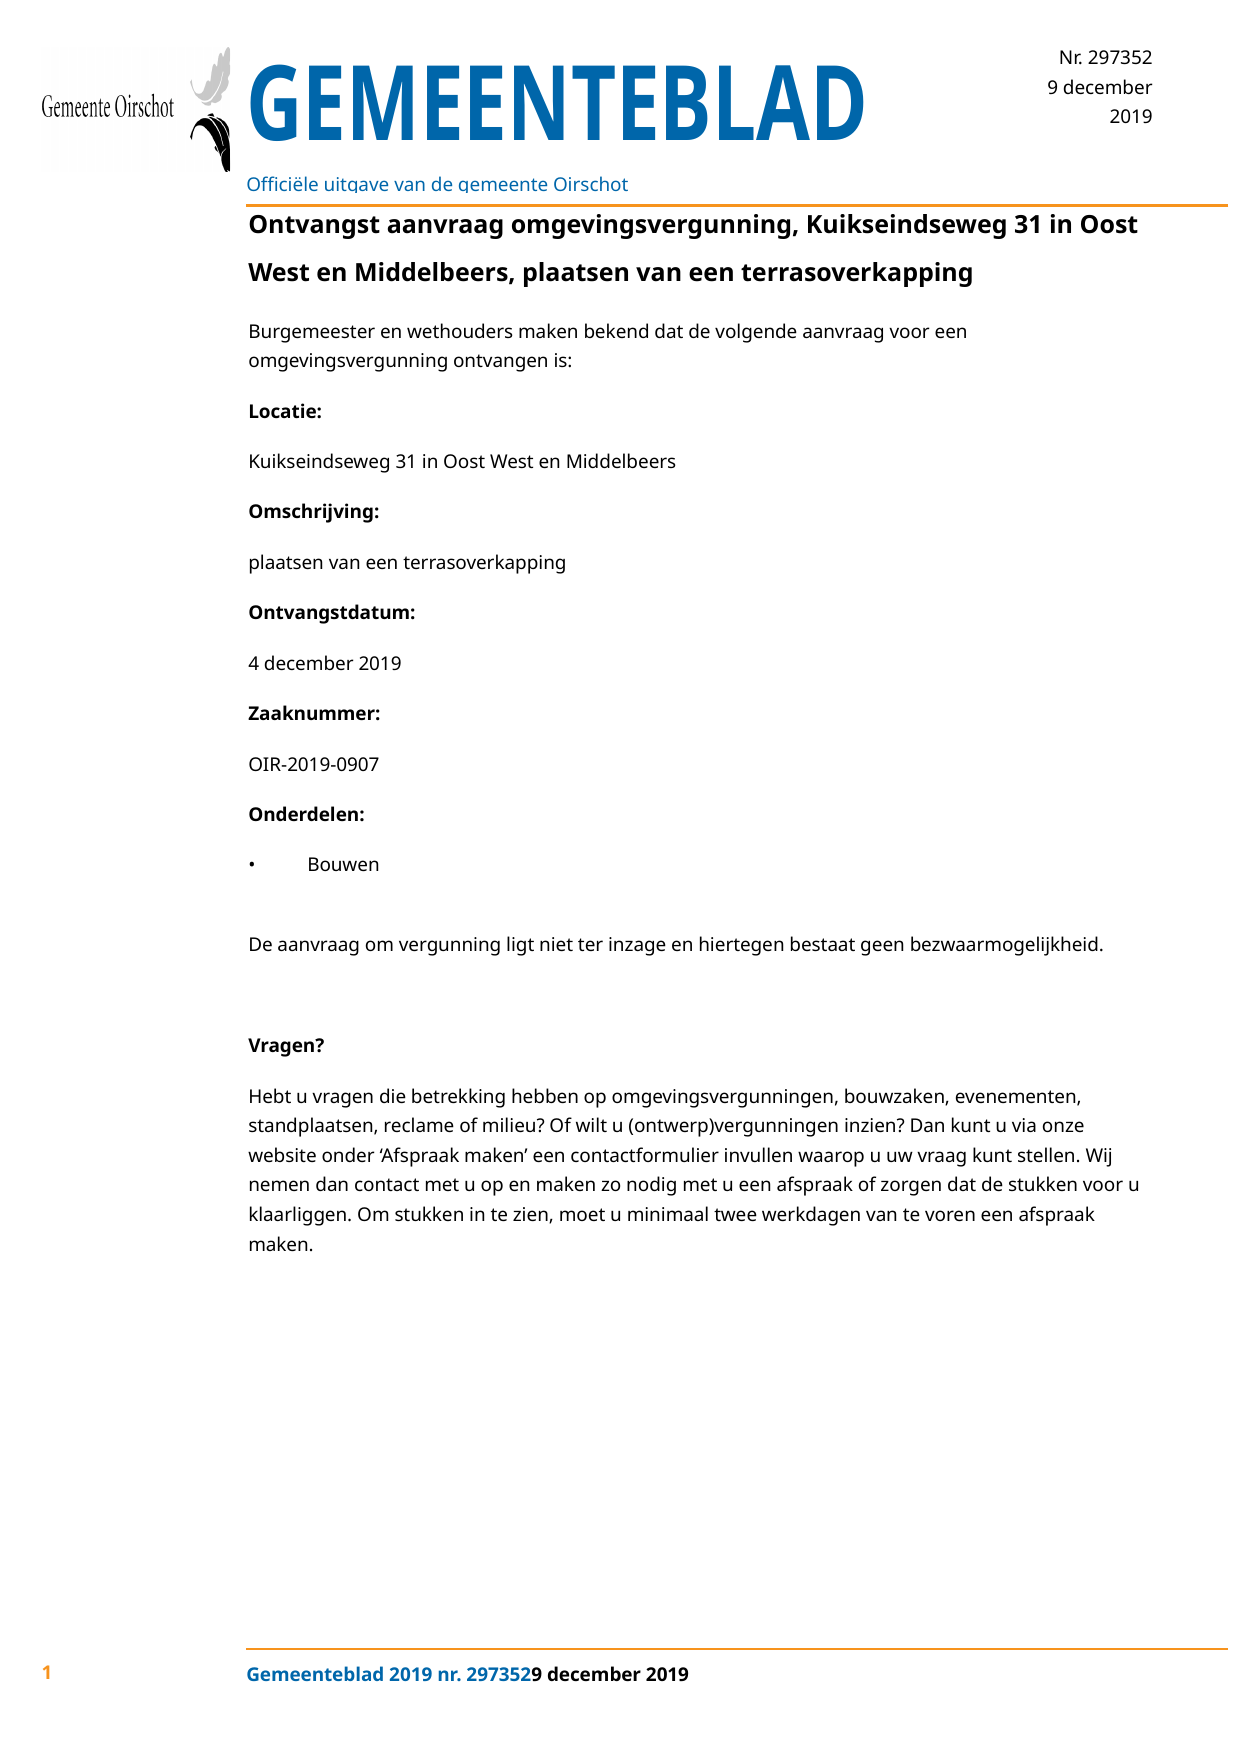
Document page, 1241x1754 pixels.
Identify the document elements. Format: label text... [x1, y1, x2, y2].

text Hebt u vragen die betrekking hebben op omgevingsvergunningen, bouwzaken, evenementen, standplaatsen, reclame of milieu? Of wilt u (ontwerp)vergunningen inzien? Dan kunt u via onze website onder ‘Afspraak maken’ een contactformulier invullen waarop u uw vraag kunt stellen. Wij nemen dan contact met u op en maken zo nodig met u een afspraak of zorgen dat de stukken voor u klaarliggen. Om stukken in te zien, moet u minimaal twee werkdagen van te voren een afspraak maken. [248, 1083, 1152, 1257]
text Ontvangstdatum: [248, 599, 1152, 625]
text Zaaknummer: [248, 700, 1152, 726]
text Burgemeester en wethouders maken bekend dat de volgende aanvraag voor een omgevingsvergunning ontvangen is: [248, 318, 1152, 373]
text plaatsen van een terrasoverkapping [248, 549, 1152, 575]
text De aanvraag om vergunning ligt niet ter inzage en hiertegen bestaat geen bezwaarmogelijkheid. [248, 932, 1152, 957]
text Vragen? [248, 1032, 1152, 1058]
text Onderdelen: [248, 801, 1152, 827]
text Ontvangst aanvraag omgevingsvergunning, Kuikseindseweg 31 in Oost West en Middelbeers, plaatsen van een terrasoverkapping [248, 207, 1152, 288]
text 4 december 2019 [248, 650, 1152, 676]
text OIR-2019-0907 [248, 751, 1152, 777]
list Bouwen [248, 852, 1152, 877]
text Kuikseindseweg 31 in Oost West en Middelbeers [248, 448, 1152, 474]
text Locatie: [248, 398, 1152, 424]
picture [41, 47, 231, 172]
text Omschrijving: [248, 499, 1152, 524]
